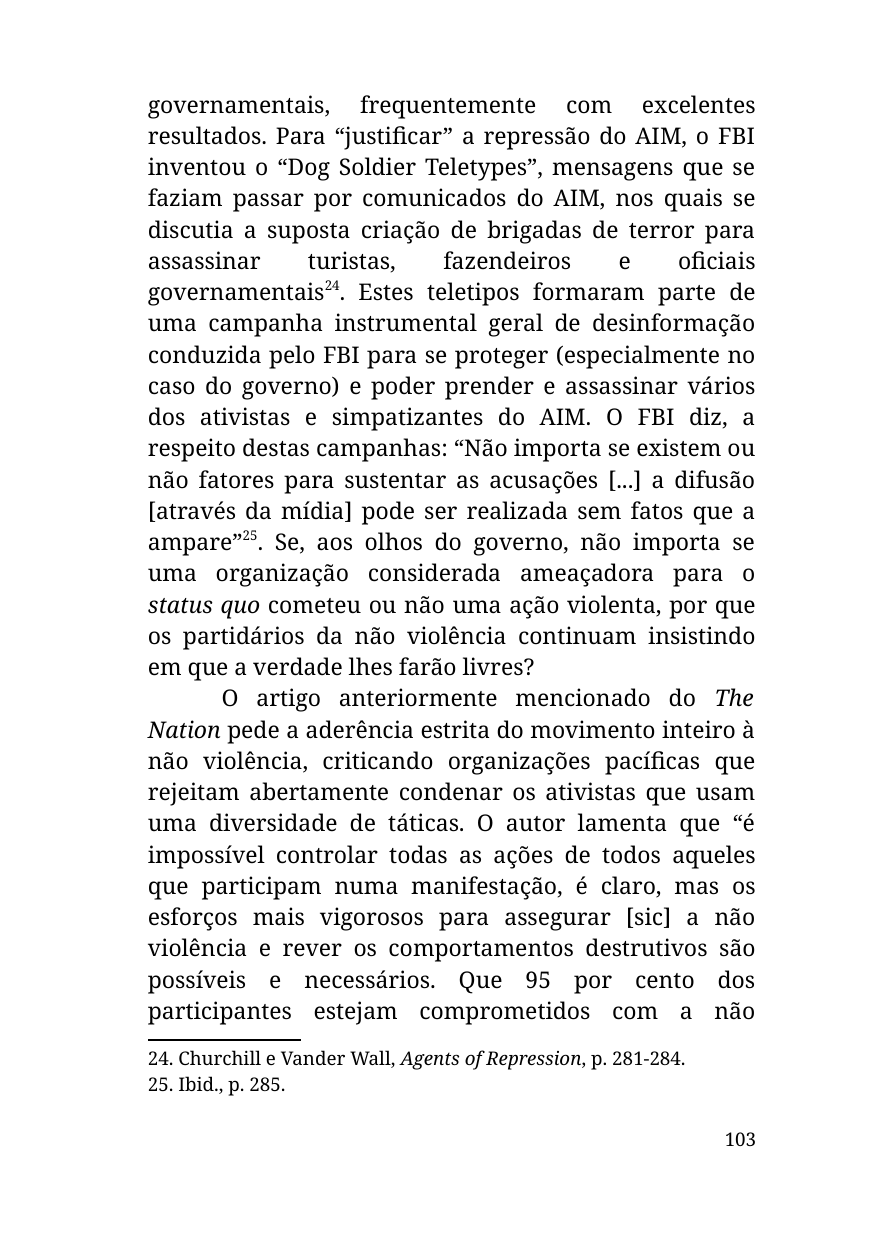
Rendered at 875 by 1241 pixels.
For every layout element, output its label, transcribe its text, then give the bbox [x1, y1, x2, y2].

text . Ibid., p. 285. [148, 1071, 756, 1097]
text . Churchill e Vander Wall, Agents of Repression, p. 281-284. [148, 1046, 756, 1071]
text governamentais, frequentemente com excelentes resultados. Para “justificar” a repressão do AIM, o FBI inventou o “Dog Soldier Teletypes”, mensagens que se faziam passar por comunicados do AIM, nos quais se discutia a suposta criação de brigadas de terror para assassinar turistas, fazendeiros e oficiais governamentais. Estes teletipos formaram parte de uma campanha instrumental geral de desinformação conduzida pelo FBI para se proteger (especialmente no caso do governo) e poder prender e assassinar vários dos ativistas e simpatizantes do AIM. O FBI diz, a respeito destas campanhas: “Não importa se existem ou não fatores para sustentar as acusações [...] a difusão [através da mídia] pode ser realizada sem fatos que a ampare”. Se, aos olhos do governo, não importa se uma organização considerada ameaçadora para o status quo cometeu ou não uma ação violenta, por que os partidários da não violência continuam insistindo em que a verdade lhes farão livres? [148, 88, 756, 682]
text O artigo anteriormente mencionado do The Nation pede a aderência estrita do movimento inteiro à não violência, criticando organizações pacíficas que rejeitam abertamente condenar os ativistas que usam uma diversidade de táticas. O autor lamenta que “é impossível controlar todas as ações de todos aqueles que participam numa manifestação, é claro, mas os esforços mais vigorosos para assegurar [sic] a não violência e rever os comportamentos destrutivos são possíveis e necessários. Que 95 por cento dos participantes estejam comprometidos com a não [148, 682, 756, 1026]
